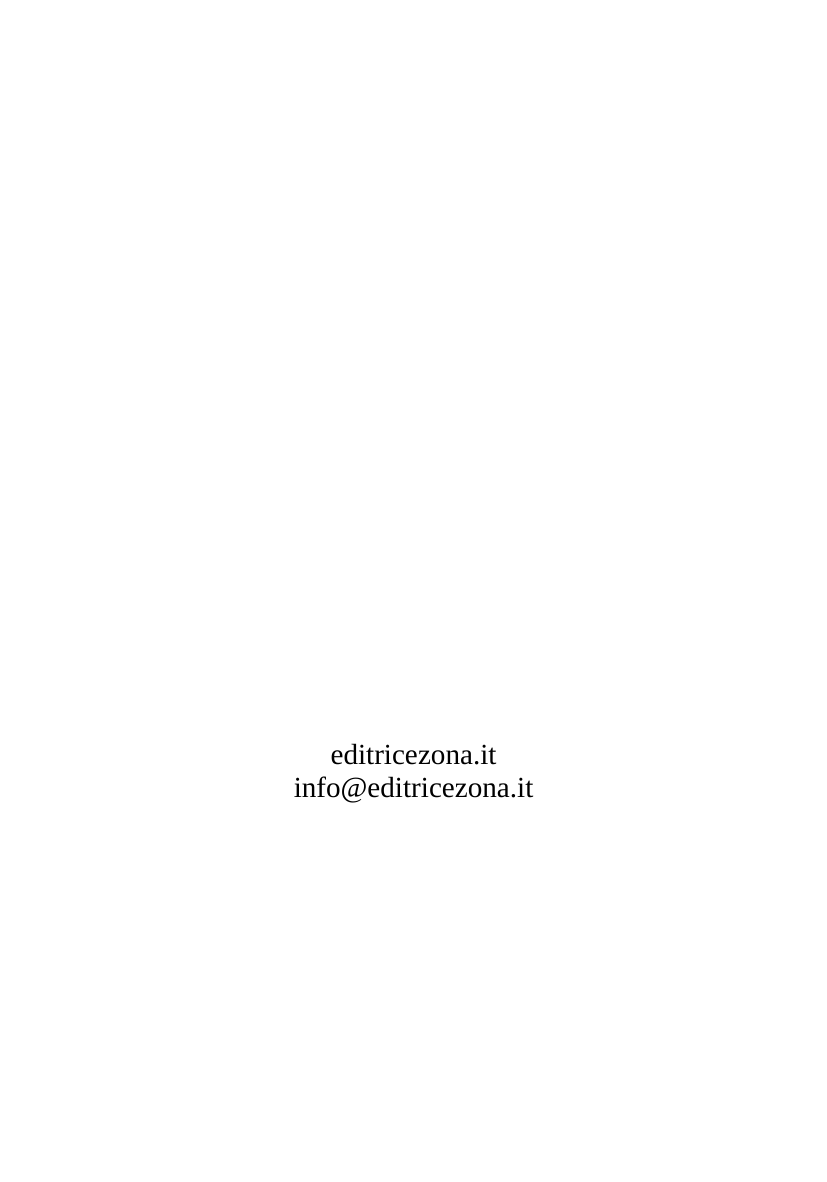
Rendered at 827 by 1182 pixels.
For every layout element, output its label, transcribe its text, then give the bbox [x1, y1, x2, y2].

text editricezona.it info@editricezona.it [88, 737, 738, 804]
